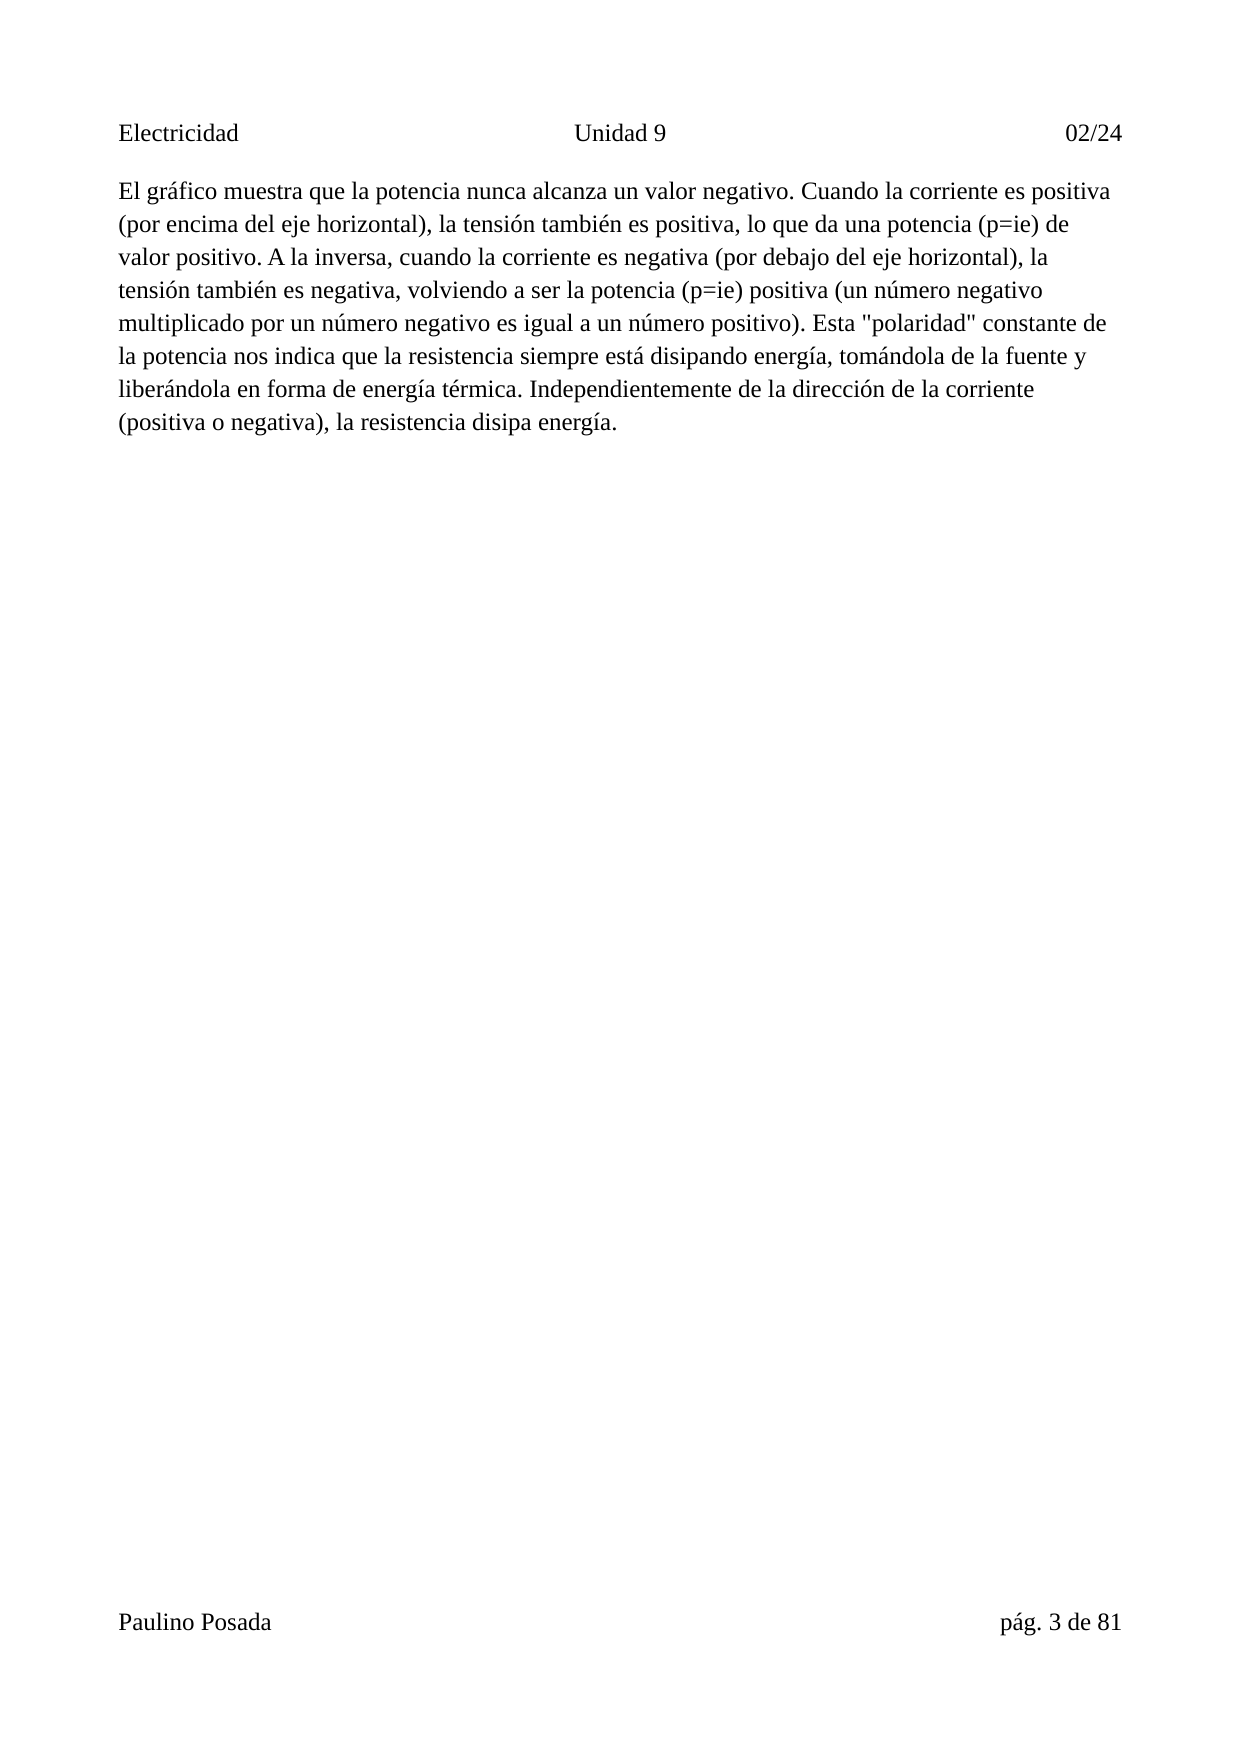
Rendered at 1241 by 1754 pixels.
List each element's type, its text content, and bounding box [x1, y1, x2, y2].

text El gráfico muestra que la potencia nunca alcanza un valor negativo. Cuando la corriente es positiva (por encima del eje horizontal), la tensión también es positiva, lo que da una potencia (p=ie) de valor positivo. A la inversa, cuando la corriente es negativa (por debajo del eje horizontal), la tensión también es negativa, volviendo a ser la potencia (p=ie) positiva (un número negativo multiplicado por un número negativo es igual a un número positivo). Esta "polaridad" constante de la potencia nos indica que la resistencia siempre está disipando energía, tomándola de la fuente y liberándola en forma de energía térmica. Independientemente de la dirección de la corriente (positiva o negativa), la resistencia disipa energía. [118, 176, 1122, 436]
